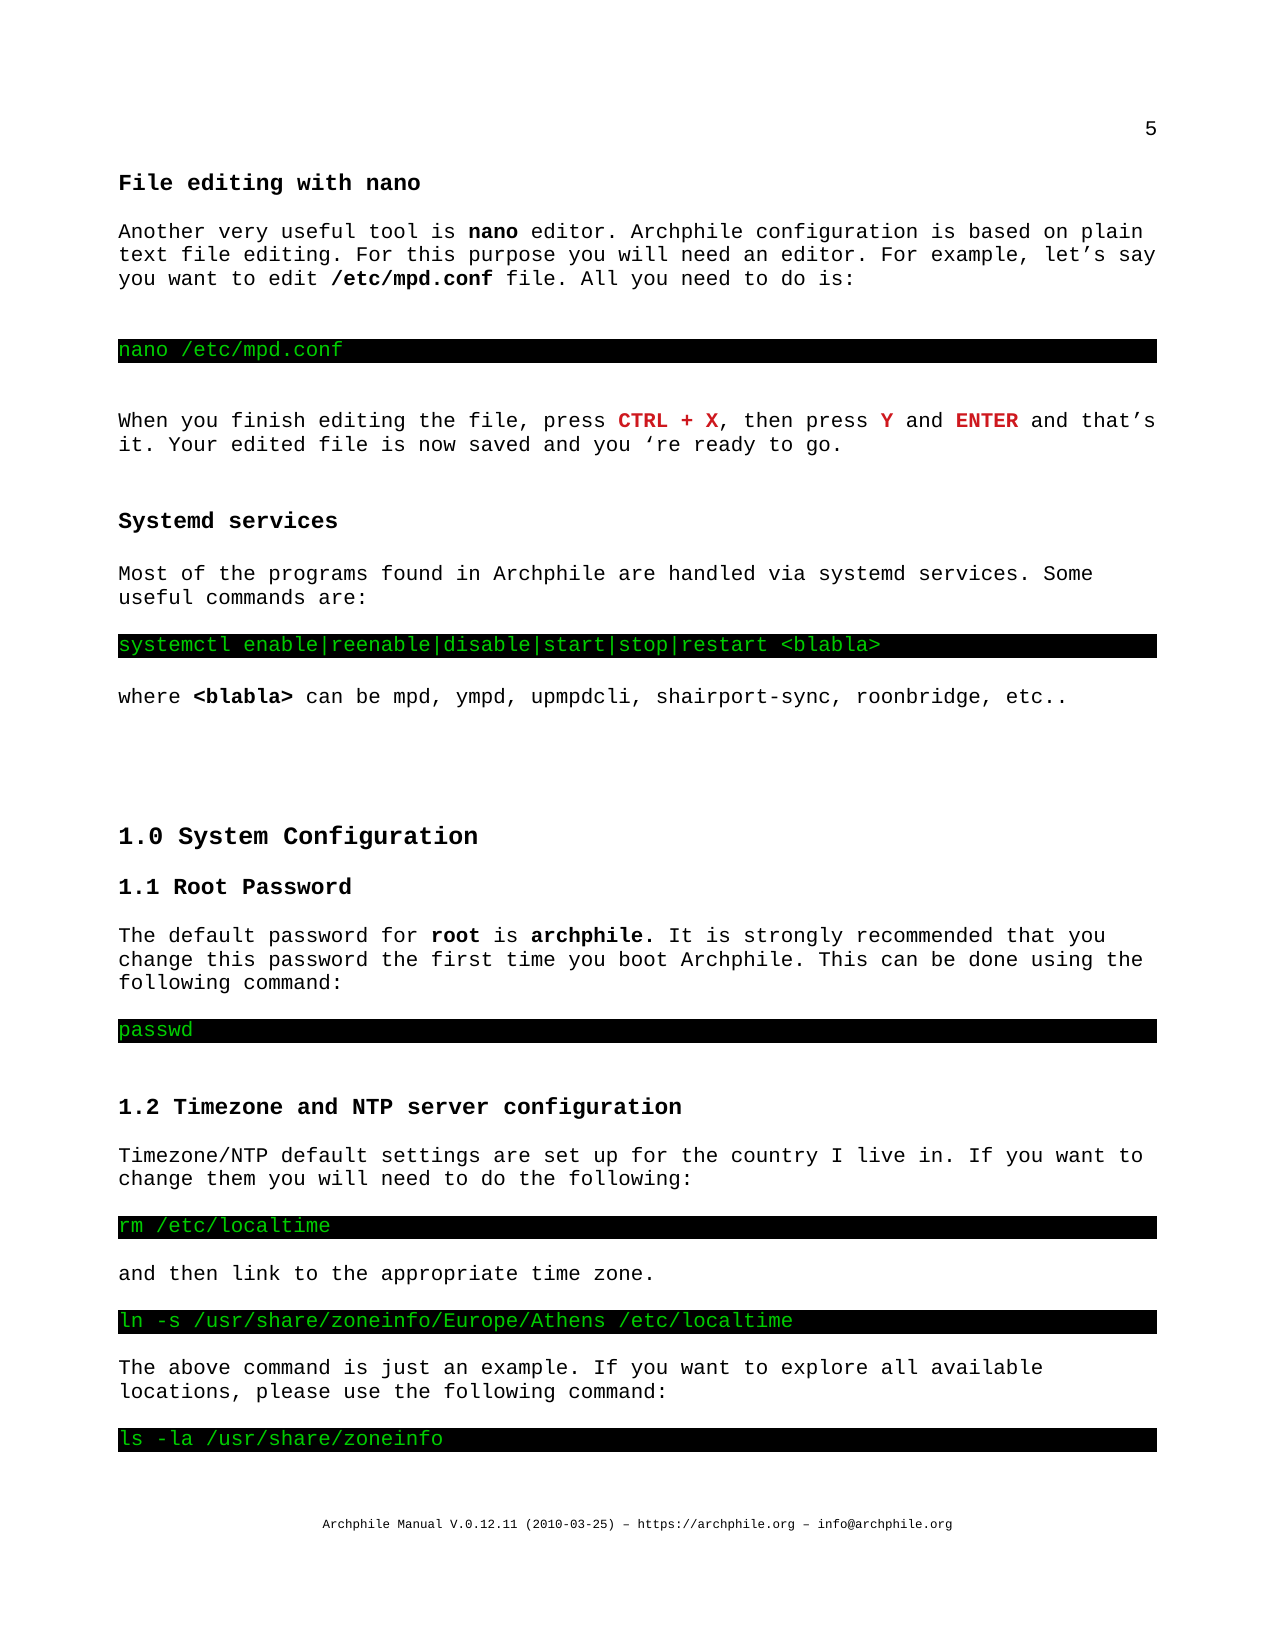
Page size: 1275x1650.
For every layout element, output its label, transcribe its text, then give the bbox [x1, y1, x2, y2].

text passwd [118, 1019, 1157, 1043]
text The default password for root is archphile. It is strongly recommended that you change this password the first time you boot Archphile. This can be done using the following command: [118, 925, 1157, 996]
text Systemd services [118, 509, 1157, 535]
text Another very useful tool is nano editor. Archphile configuration is based on plain text file editing. For this purpose you will need an editor. For example, let’s say you want to edit /etc/mpd.conf file. All you need to do is: [118, 221, 1157, 292]
text 1.0 System Configuration [118, 823, 1157, 852]
text rm /etc/localtime [118, 1216, 1157, 1239]
text Timezone/NTP default settings are set up for the country I live in. If you want to change them you will need to do the following: [118, 1144, 1157, 1192]
text Most of the programs found in Archphile are handled via systemd services. Some useful commands are: [118, 563, 1157, 611]
text ln -s /usr/share/zoneinfo/Europe/Athens /etc/localtime [118, 1310, 1157, 1334]
text When you finish editing the file, press CTRL + X, then press Y and ENTER and that’s it. Your edited file is now saved and you ‘re ready to go. [118, 410, 1157, 457]
text The above command is just an example. If you want to explore all available locations, please use the following command: [118, 1357, 1157, 1405]
text ls -la /usr/share/zoneinfo [118, 1428, 1157, 1452]
text systemctl enable|reenable|disable|start|stop|restart <blabla> [118, 634, 1157, 658]
text where <blabla> can be mpd, ympd, upmpdcli, shairport-sync, roonbridge, etc.. [118, 686, 1157, 710]
text 1.1 Root Password [118, 875, 1157, 901]
text nano /etc/mpd.conf [118, 339, 1157, 363]
text File editing with nano [118, 171, 1157, 197]
text and then link to the appropriate time zone. [118, 1263, 1157, 1286]
text 1.2 Timezone and NTP server configuration [118, 1095, 1157, 1121]
